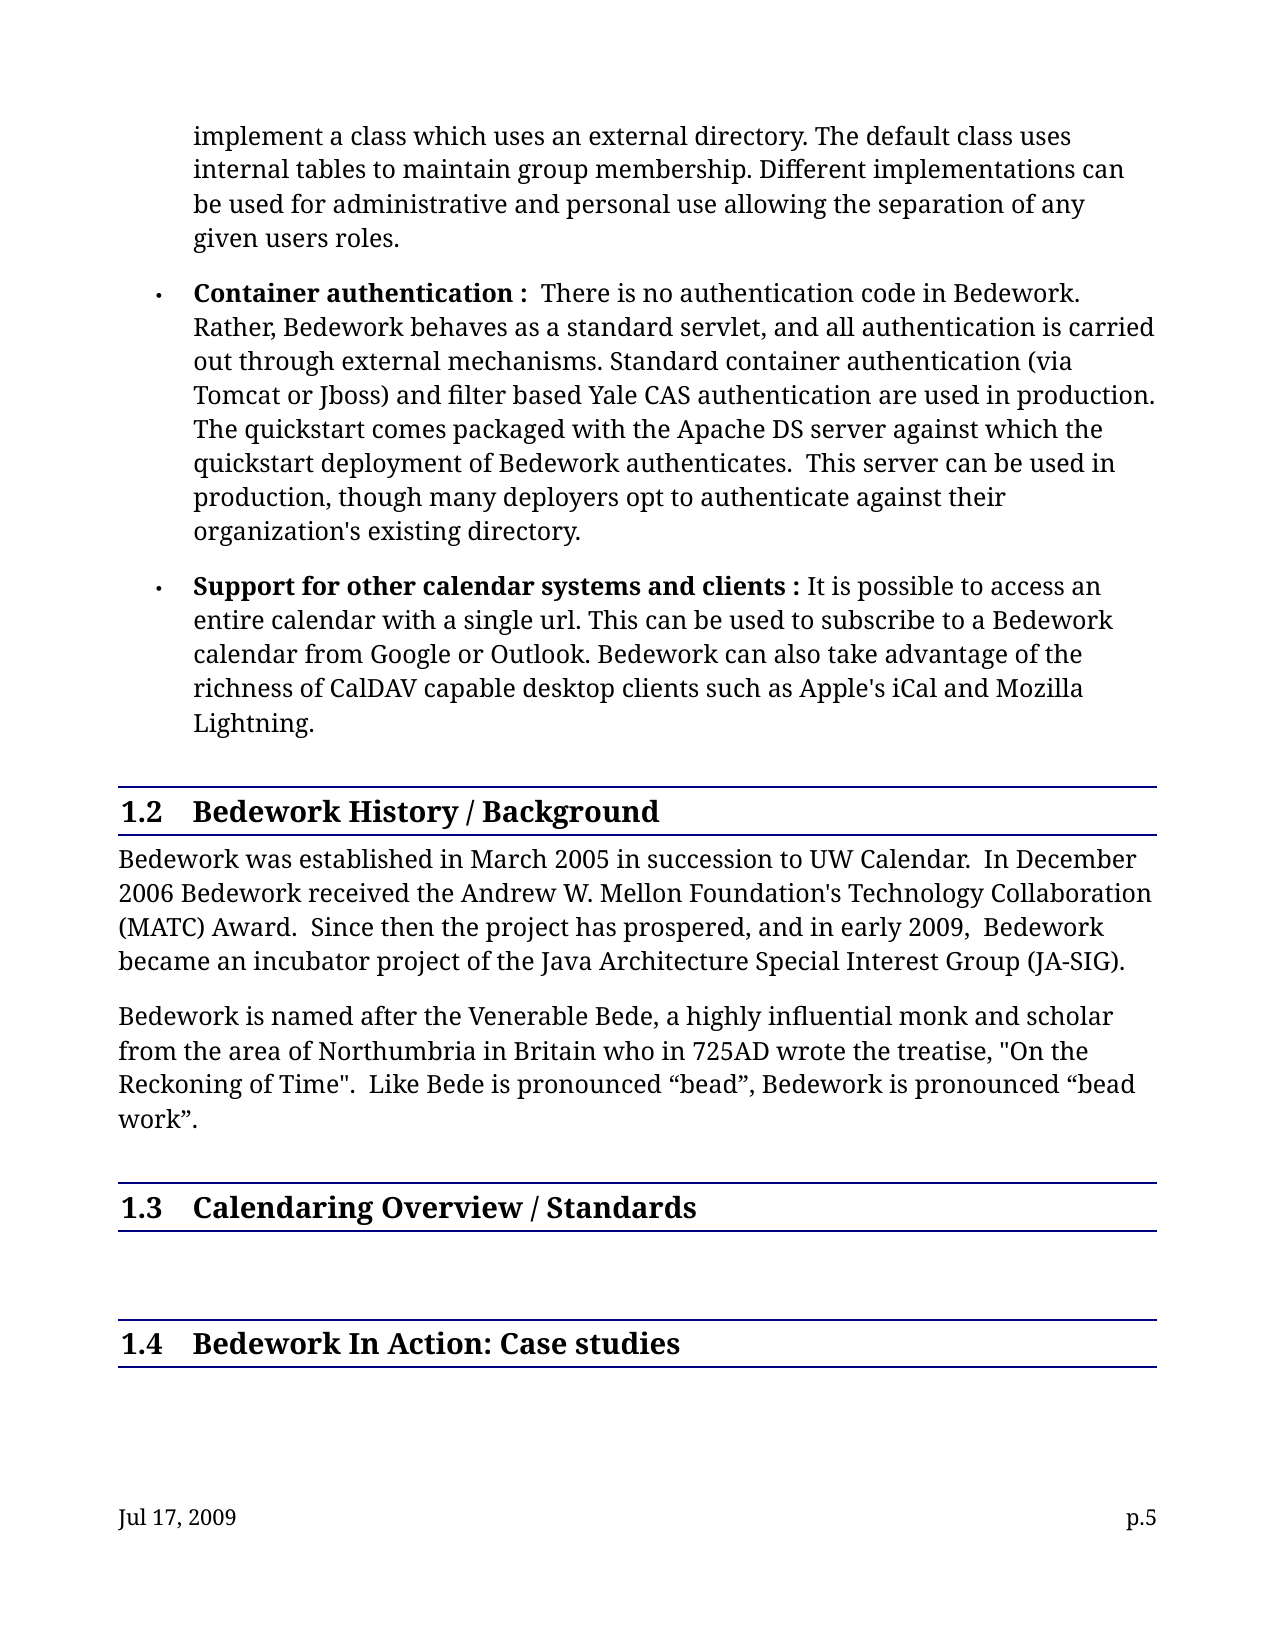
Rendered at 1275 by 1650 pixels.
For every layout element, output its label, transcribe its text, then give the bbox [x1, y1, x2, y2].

list implement a class which uses an external directory. The default class uses internal tables to maintain group membership. Different implementations can be used for administrative and personal use allowing the separation of any given users roles. [156, 118, 1157, 254]
subtitle Bedework In Action: Case studies [118, 1321, 1157, 1366]
subtitle Bedework History / Background [118, 788, 1157, 834]
text Bedework is named after the Venerable Bede, a highly influential monk and scholar from the area of Northumbria in Britain who in 725AD wrote the treatise, "On the Reckoning of Time". Like Bede is pronounced “bead”, Bedework is pronounced “bead work”. [118, 999, 1157, 1135]
subtitle Calendaring Overview / Standards [118, 1184, 1157, 1230]
list Container authentication : There is no authentication code in Bedework. Rather, Bedework behaves as a standard servlet, and all authentication is carried out through external mechanisms. Standard container authentication (via Tomcat or Jboss) and filter based Yale CAS authentication are used in production. The quickstart comes packaged with the Apache DS server against which the quickstart deployment of Bedework authenticates. This server can be used in production, though many deployers opt to authenticate against their organization's existing directory. [156, 275, 1157, 548]
list Support for other calendar systems and clients : It is possible to access an entire calendar with a single url. This can be used to subscribe to a Bedework calendar from Google or Outlook. Bedework can also take advantage of the richness of CalDAV capable desktop clients such as Apple's iCal and Mozilla Lightning. [156, 569, 1157, 739]
text Bedework was established in March 2005 in succession to UW Calendar. In December 2006 Bedework received the Andrew W. Mellon Foundation's Technology Collaboration (MATC) Award. Since then the project has prospered, and in early 2009, Bedework became an incubator project of the Java Architecture Special Interest Group (JA-SIG). [118, 842, 1157, 978]
